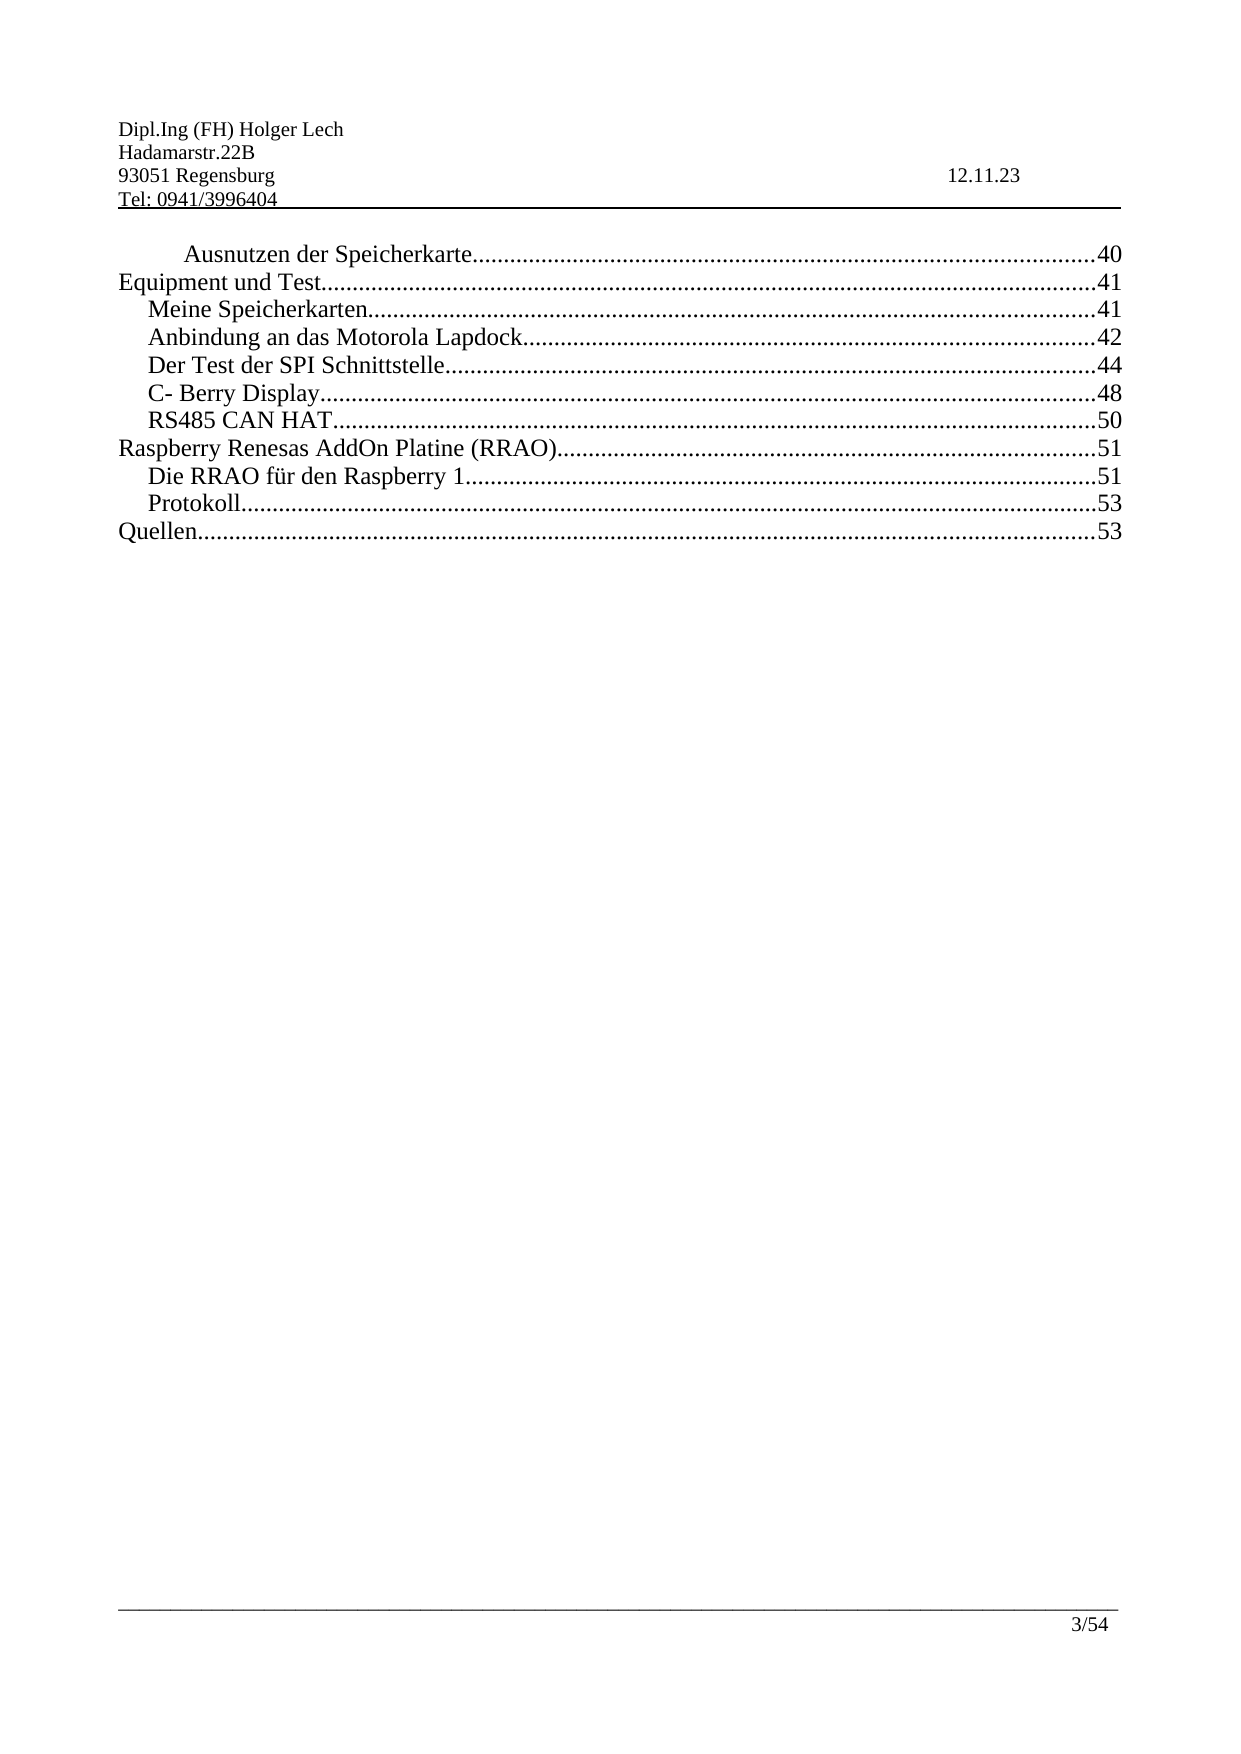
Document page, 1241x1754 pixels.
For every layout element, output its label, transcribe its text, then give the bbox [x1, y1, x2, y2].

text Quellen 53 [118, 517, 1122, 545]
text C- Berry Display 48 [148, 379, 1122, 406]
text Raspberry Renesas AddOn Platine (RRAO) 51 [118, 434, 1122, 462]
text Der Test der SPI Schnittstelle 44 [148, 351, 1122, 379]
text Equipment und Test 41 [118, 268, 1122, 296]
text Ausnutzen der Speicherkarte 40 [177, 240, 1122, 268]
text Protokoll 53 [148, 489, 1122, 517]
text Meine Speicherkarten 41 [148, 296, 1122, 323]
text Die RRAO für den Raspberry 1 51 [148, 462, 1122, 489]
text RS485 CAN HAT 50 [148, 406, 1122, 434]
text Anbindung an das Motorola Lapdock 42 [148, 323, 1122, 351]
